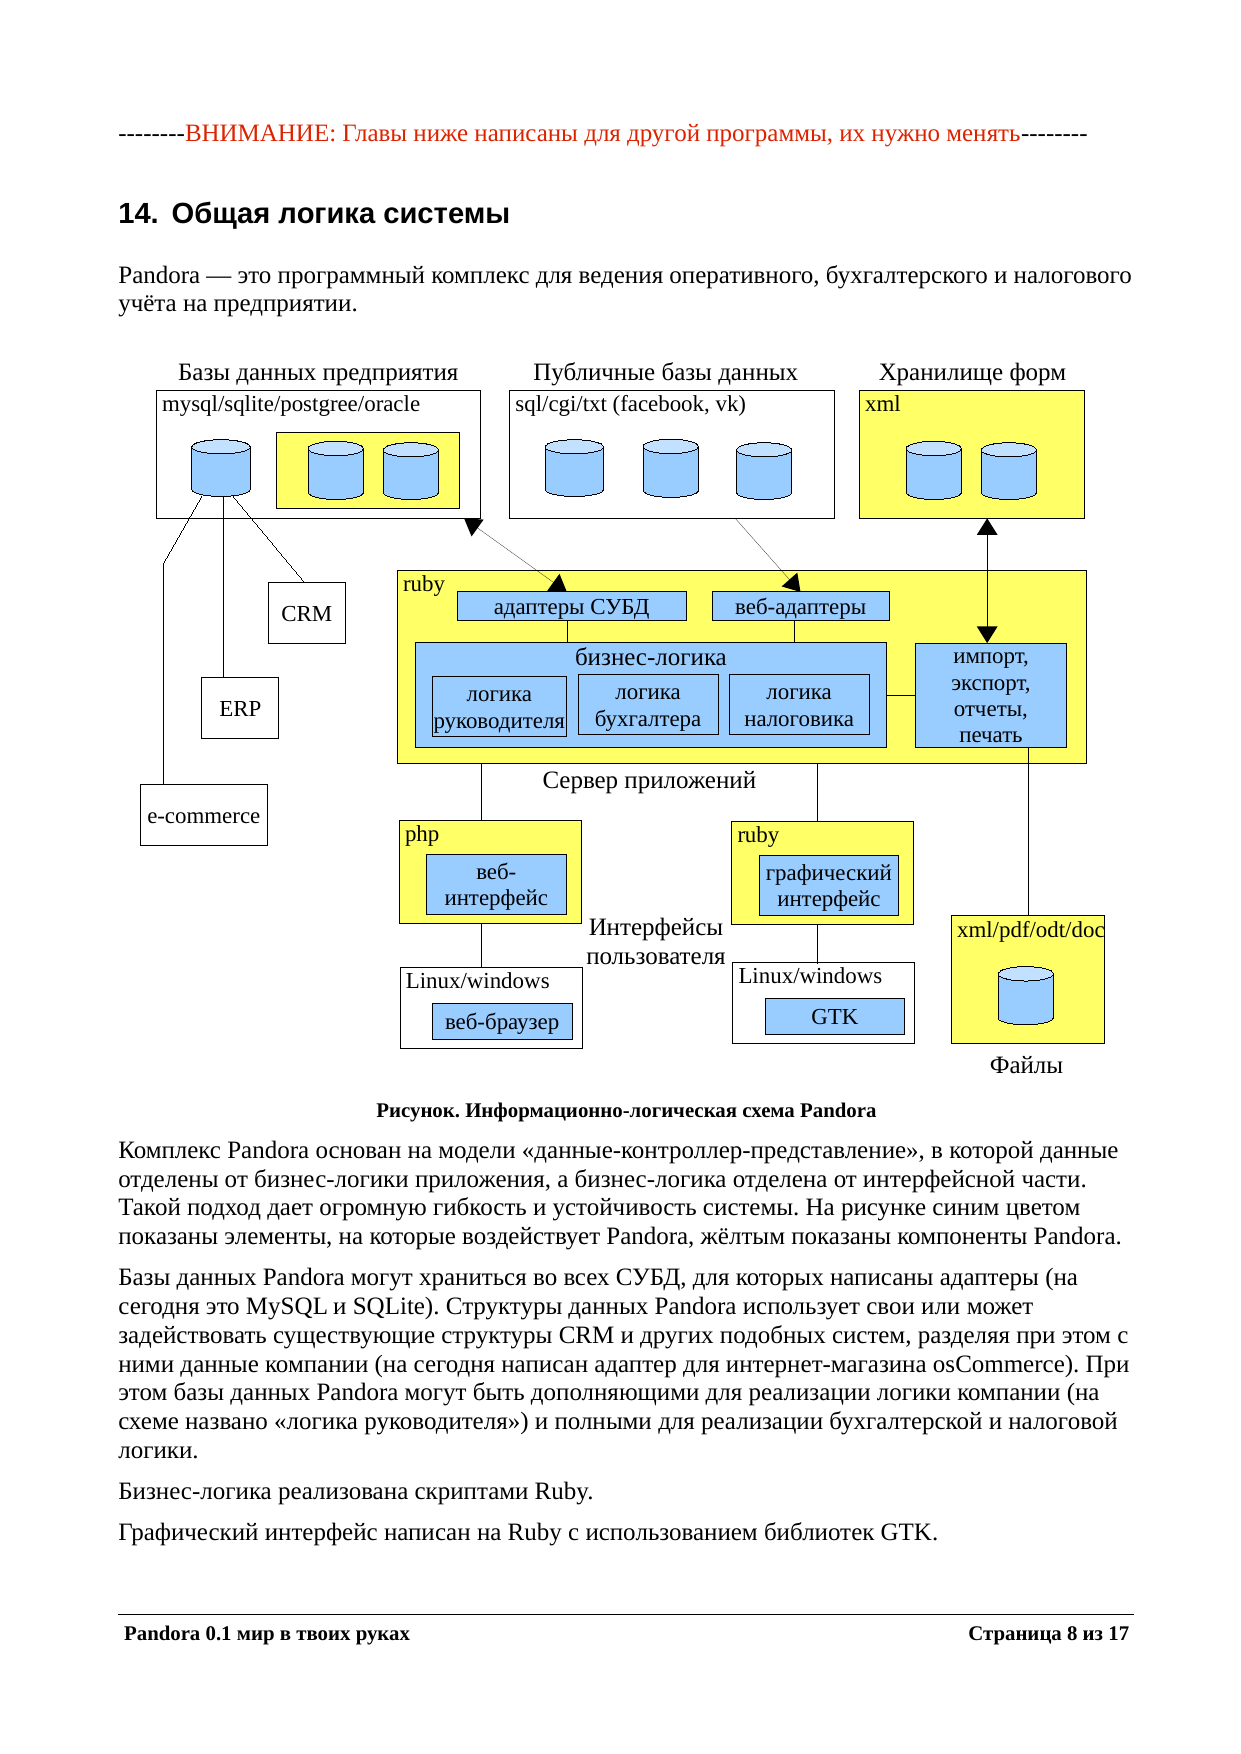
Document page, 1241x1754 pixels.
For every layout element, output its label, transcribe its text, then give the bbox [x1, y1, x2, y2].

text Рисунок. Информационно-логическая схема Pandora [118, 330, 1134, 1122]
text --------ВНИМАНИЕ: Главы ниже написаны для другой программы, их нужно менять-------- [118, 118, 1134, 147]
text Pandora — это программный комплекс для ведения оперативного, бухгалтерского и налогового учёта на предприятии. [118, 260, 1134, 317]
text Графический интерфейс написан на Ruby с использованием библиотек GTK. [118, 1517, 1134, 1546]
text Базы данных Pandora могут храниться во всех СУБД, для которых написаны адаптеры (на сегодня это MySQL и SQLite). Структуры данных Pandora использует свои или может задействовать существующие структуры CRM и других подобных систем, разделяя при этом с ними данные компании (на сегодня написан адаптер для интернет-магазина osCommerce). При этом базы данных Pandora могут быть дополняющими для реализации логики компании (на схеме названо «логика руководителя») и полными для реализации бухгалтерской и налоговой логики. [118, 1262, 1134, 1464]
subtitle Общая логика системы [118, 196, 1134, 229]
text Комплекс Pandora основан на модели «данные-контроллер-представление», в которой данные отделены от бизнес-логики приложения, а бизнес-логика отделена от интерфейсной части. Такой подход дает огромную гибкость и устойчивость системы. На рисунке синим цветом показаны элементы, на которые воздействует Pandora, жёлтым показаны компоненты Pandora. [118, 1135, 1134, 1250]
text Бизнес-логика реализована скриптами Ruby. [118, 1476, 1134, 1505]
